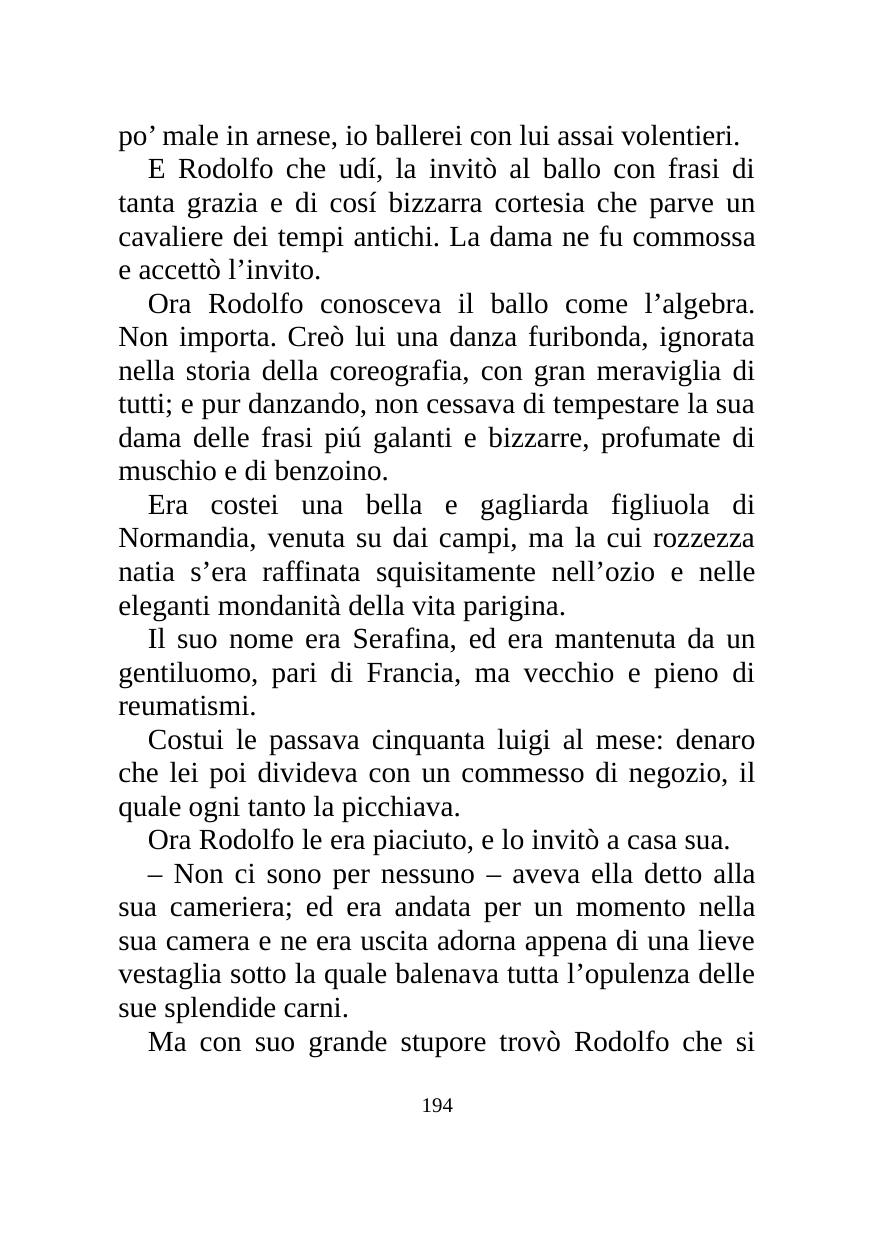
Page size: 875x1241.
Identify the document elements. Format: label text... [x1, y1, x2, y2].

text Costui le passava cinquanta luigi al mese: denaro che lei poi divideva con un commesso di negozio, il quale ogni tanto la picchiava. [118, 722, 756, 822]
text Era costei una bella e gagliarda figliuola di Normandia, venuta su dai campi, ma la cui rozzezza natia s’era raffinata squisitamente nell’ozio e nelle eleganti mondanità della vita parigina. [118, 487, 756, 621]
text E Rodolfo che udí, la invitò al ballo con frasi di tanta grazia e di cosí bizzarra cortesia che parve un cavaliere dei tempi antichi. La dama ne fu commossa e accettò l’invito. [118, 152, 756, 286]
text Il suo nome era Serafina, ed era mantenuta da un gentiluomo, pari di Francia, ma vecchio e pieno di reumatismi. [118, 621, 756, 722]
text Ma con suo grande stupore trovò Rodolfo che si [118, 1024, 756, 1057]
text Ora Rodolfo conosceva il ballo come l’algebra. Non importa. Creò lui una danza furibonda, ignorata nella storia della coreografia, con gran meraviglia di tutti; e pur danzando, non cessava di tempestare la sua dama delle frasi piú galanti e bizzarre, profumate di muschio e di benzoino. [118, 286, 756, 487]
text Ora Rodolfo le era piaciuto, e lo invitò a casa sua. [118, 822, 756, 856]
text po’ male in arnese, io ballerei con lui assai volentieri. [118, 118, 756, 152]
text ‒ Non ci sono per nessuno ‒ aveva ella detto alla sua cameriera; ed era andata per un momento nella sua camera e ne era uscita adorna appena di una lieve vestaglia sotto la quale balenava tutta l’opulenza delle sue splendide carni. [118, 856, 756, 1024]
